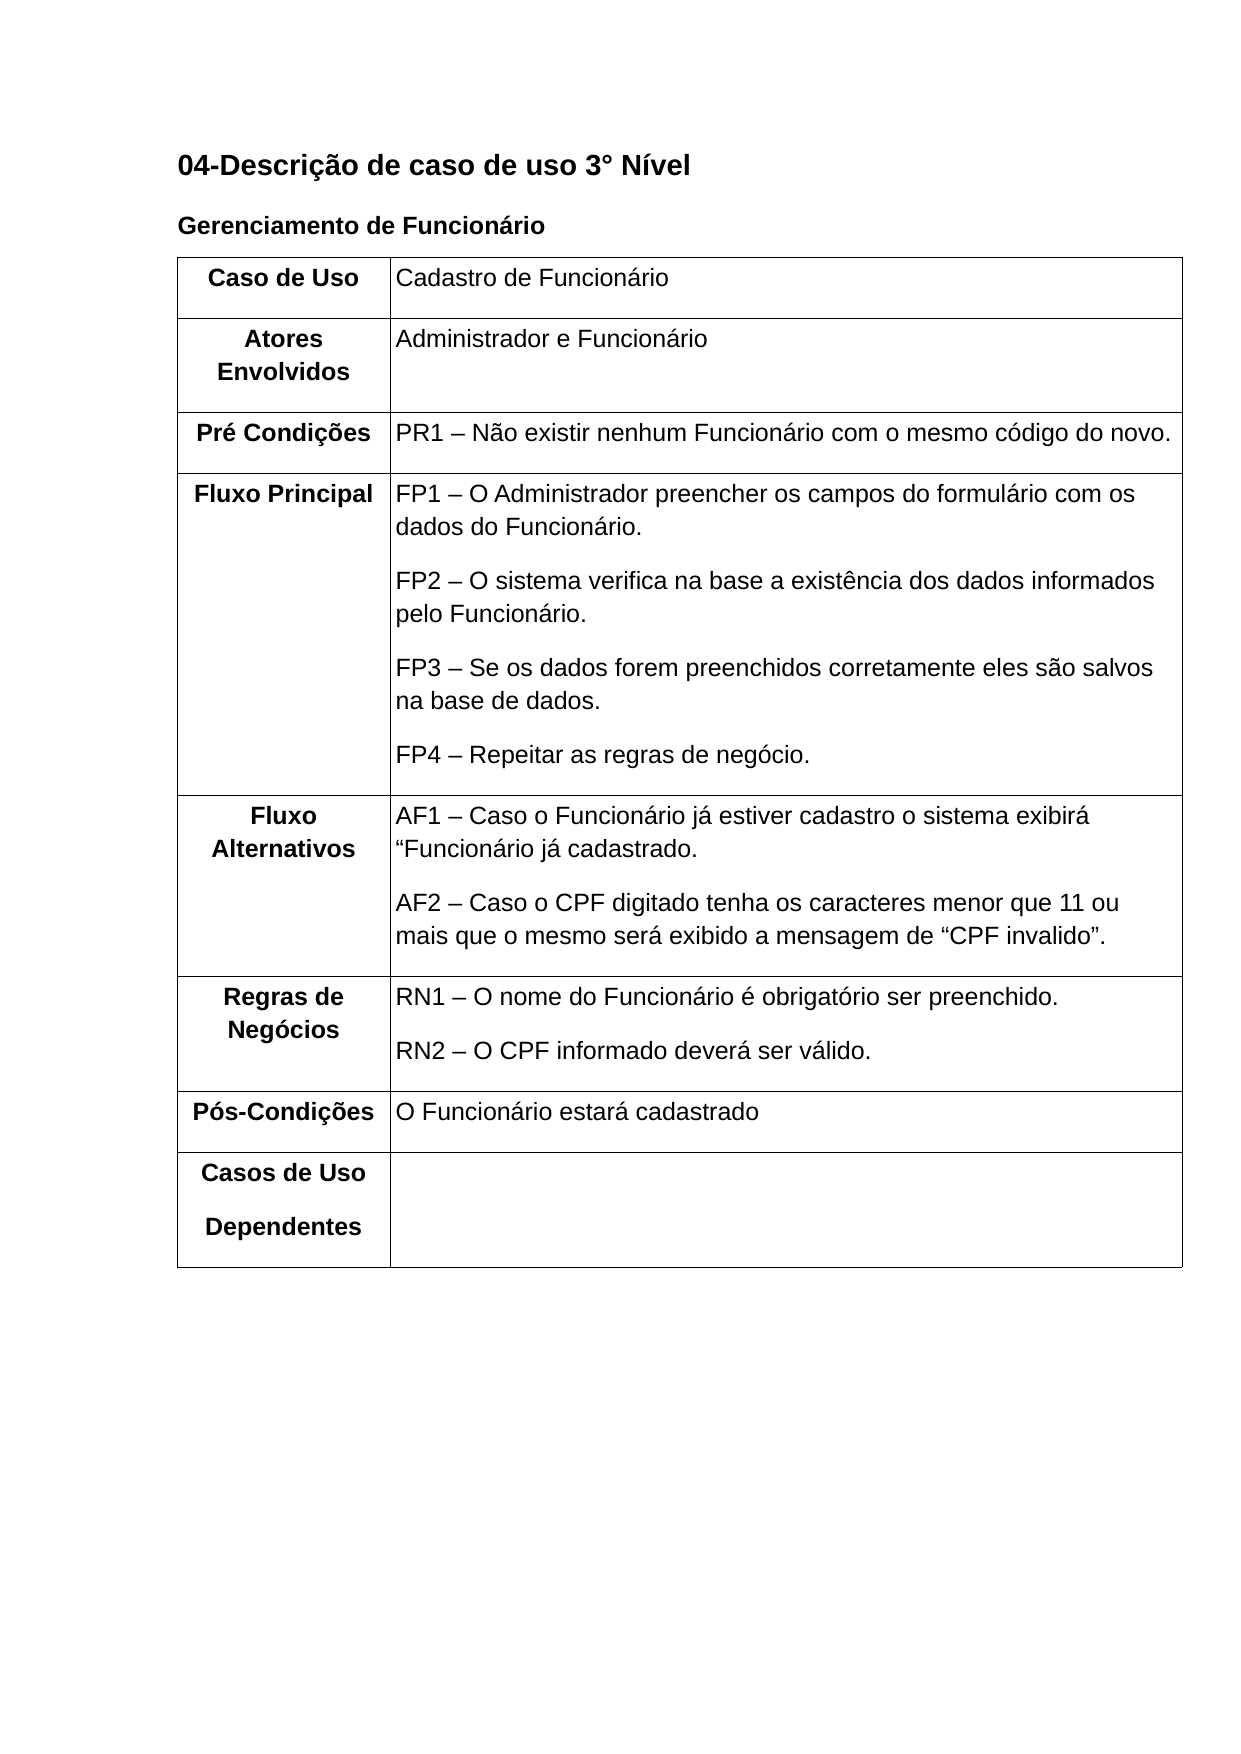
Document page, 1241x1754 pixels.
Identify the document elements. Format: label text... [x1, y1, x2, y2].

table_cell [391, 1153, 1182, 1267]
table_cell PR1 – Não existir nenhum Funcionário com o mesmo código do novo. [391, 413, 1182, 473]
table_cell Fluxo Principal [178, 474, 390, 795]
table_cell Pré Condições [178, 413, 390, 473]
table_header Cadastro de Funcionário [391, 258, 1182, 318]
table_cell Administrador e Funcionário [391, 319, 1182, 412]
table_cell Casos de Uso Dependentes [178, 1153, 390, 1267]
table_header Caso de Uso [178, 258, 390, 318]
table_cell O Funcionário estará cadastrado [391, 1092, 1182, 1152]
subtitle 04-Descrição de caso de uso 3° Nível [177, 148, 1063, 181]
table_cell Regras de Negócios [178, 977, 390, 1091]
table_cell FP1 – O Administrador preencher os campos do formulário com os dados do Funcionário. FP2 – O sistema verifica na base a existência dos dados informados pelo Funcionário. FP3 – Se os dados forem preenchidos corretamente eles são salvos na base de dados. FP4 – Repeitar as regras de negócio. [391, 474, 1182, 795]
table_cell RN1 – O nome do Funcionário é obrigatório ser preenchido. RN2 – O CPF informado deverá ser válido. [391, 977, 1182, 1091]
table_cell Atores Envolvidos [178, 319, 390, 412]
table_cell Pós-Condições [178, 1092, 390, 1152]
subtitle Gerenciamento de Funcionário [177, 211, 1063, 240]
table_cell Fluxo Alternativos [178, 796, 390, 976]
table_cell AF1 – Caso o Funcionário já estiver cadastro o sistema exibirá “Funcionário já cadastrado. AF2 – Caso o CPF digitado tenha os caracteres menor que 11 ou mais que o mesmo será exibido a mensagem de “CPF invalido”. [391, 796, 1182, 976]
